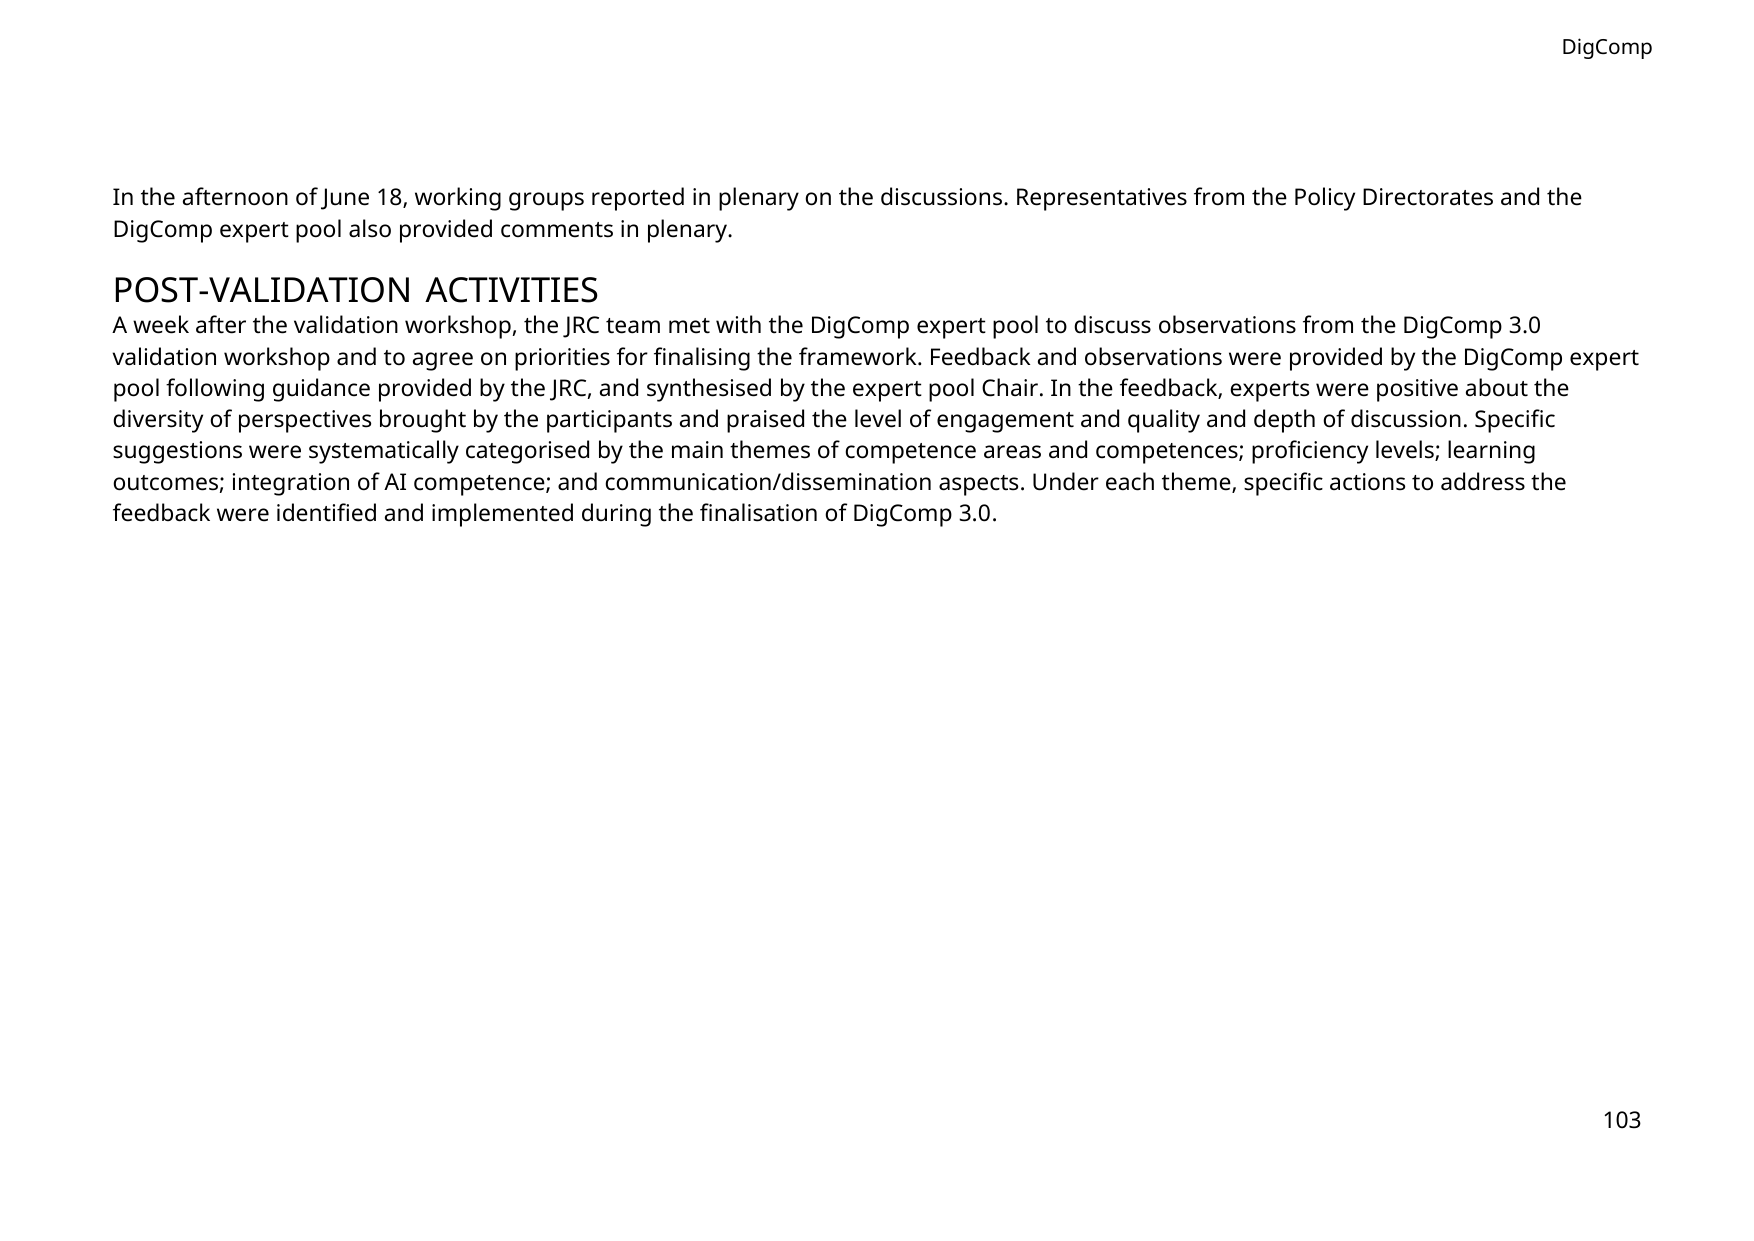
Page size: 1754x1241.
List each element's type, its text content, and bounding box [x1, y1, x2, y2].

text In the afternoon of June 18, working groups reported in plenary on the discussions. Representatives from the Policy Directorates and the DigComp expert pool also provided comments in plenary. [112, 181, 1641, 244]
subtitle POST-VALIDATION ACTIVITIES [112, 275, 1641, 309]
text A week after the validation workshop, the JRC team met with the DigComp expert pool to discuss observations from the DigComp 3.0 validation workshop and to agree on priorities for finalising the framework. Feedback and observations were provided by the DigComp expert pool following guidance provided by the JRC, and synthesised by the expert pool Chair. In the feedback, experts were positive about the diversity of perspectives brought by the participants and praised the level of engagement and quality and depth of discussion. Specific suggestions were systematically categorised by the main themes of competence areas and competences; proficiency levels; learning outcomes; integration of AI competence; and communication/dissemination aspects. Under each theme, specific actions to address the feedback were identified and implemented during the finalisation of DigComp 3.0. [112, 309, 1641, 528]
